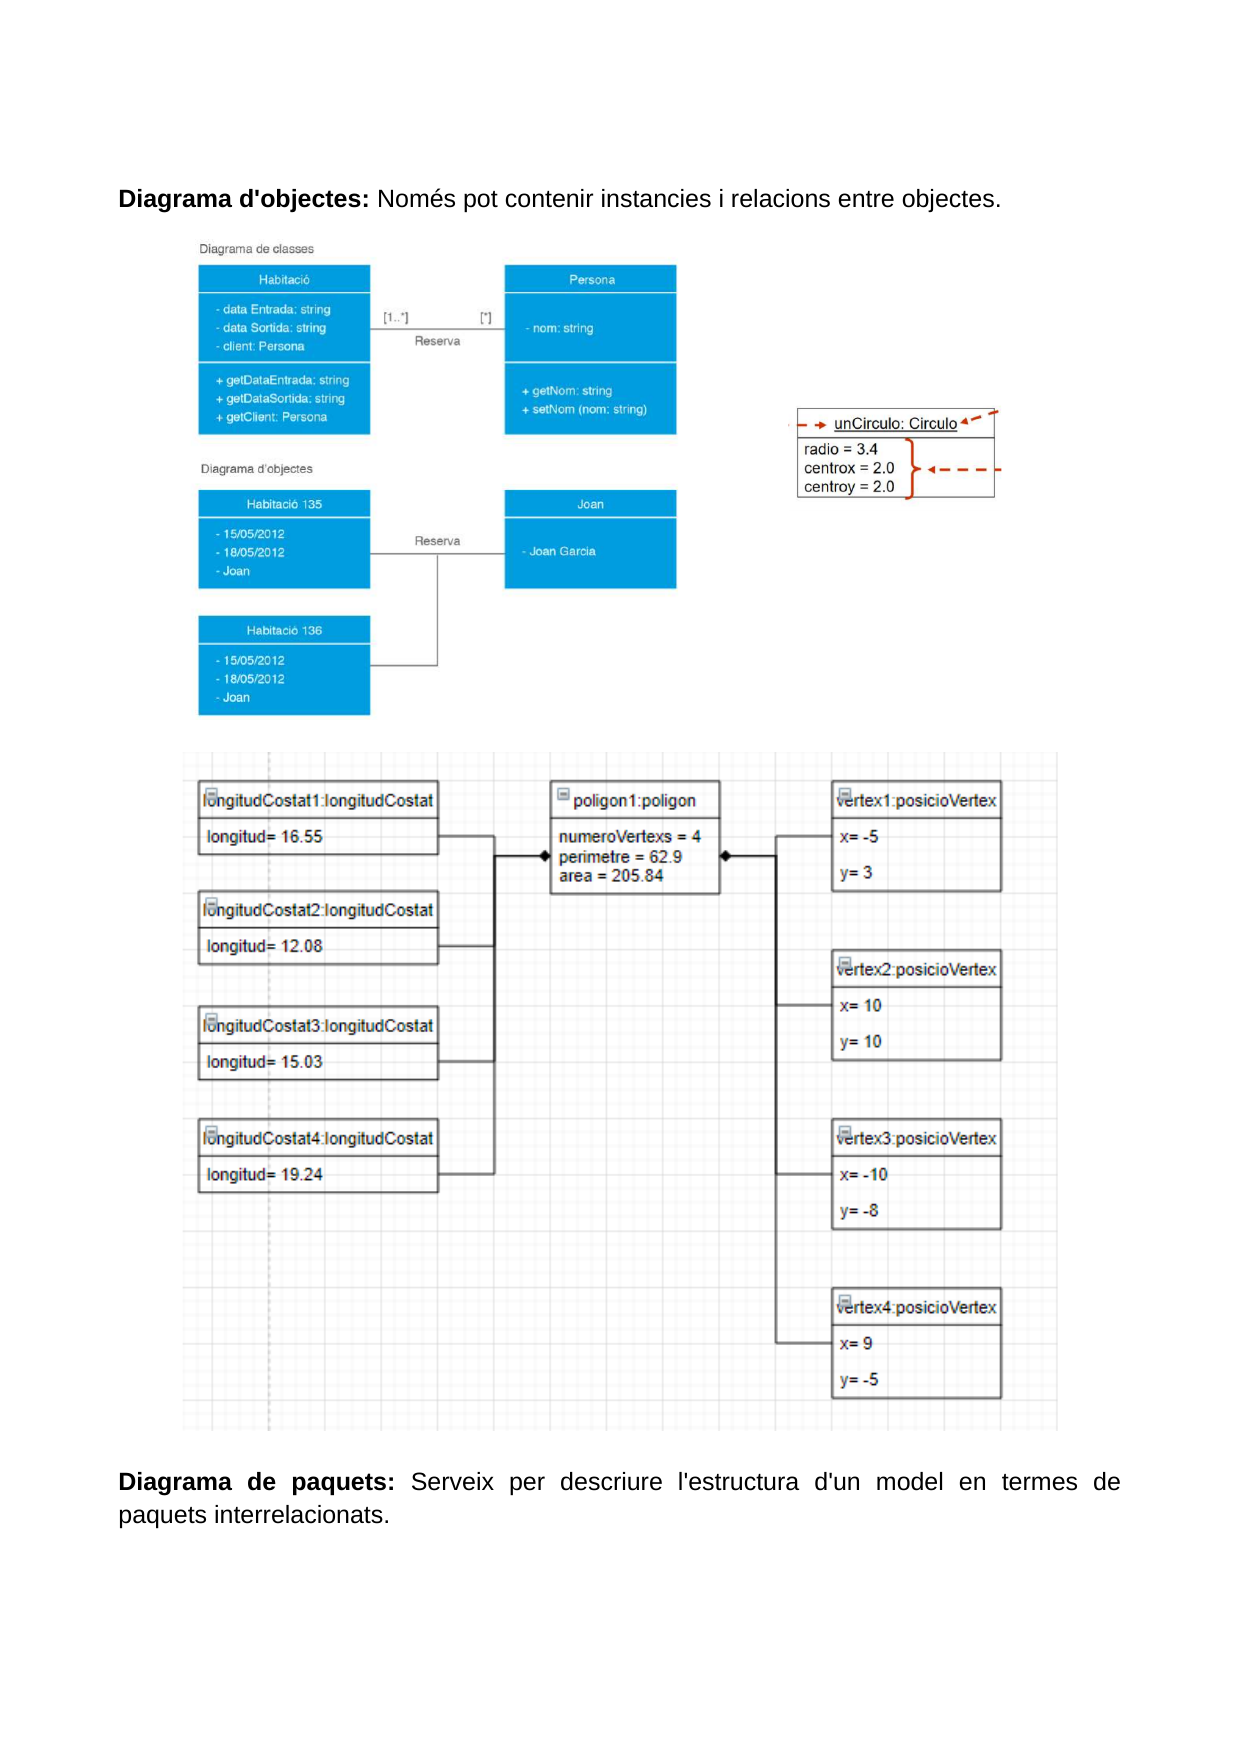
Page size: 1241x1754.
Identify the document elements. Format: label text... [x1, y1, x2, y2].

picture [182, 752, 1058, 1431]
text Diagrama d'objectes: Només pot contenir instancies i relacions entre objectes. [118, 184, 1122, 213]
text Diagrama de paquets: Serveix per descriure l'estructura d'un model en termes de paquets interrelacionats. [118, 1467, 1122, 1528]
picture [788, 393, 1002, 514]
picture [190, 239, 686, 720]
